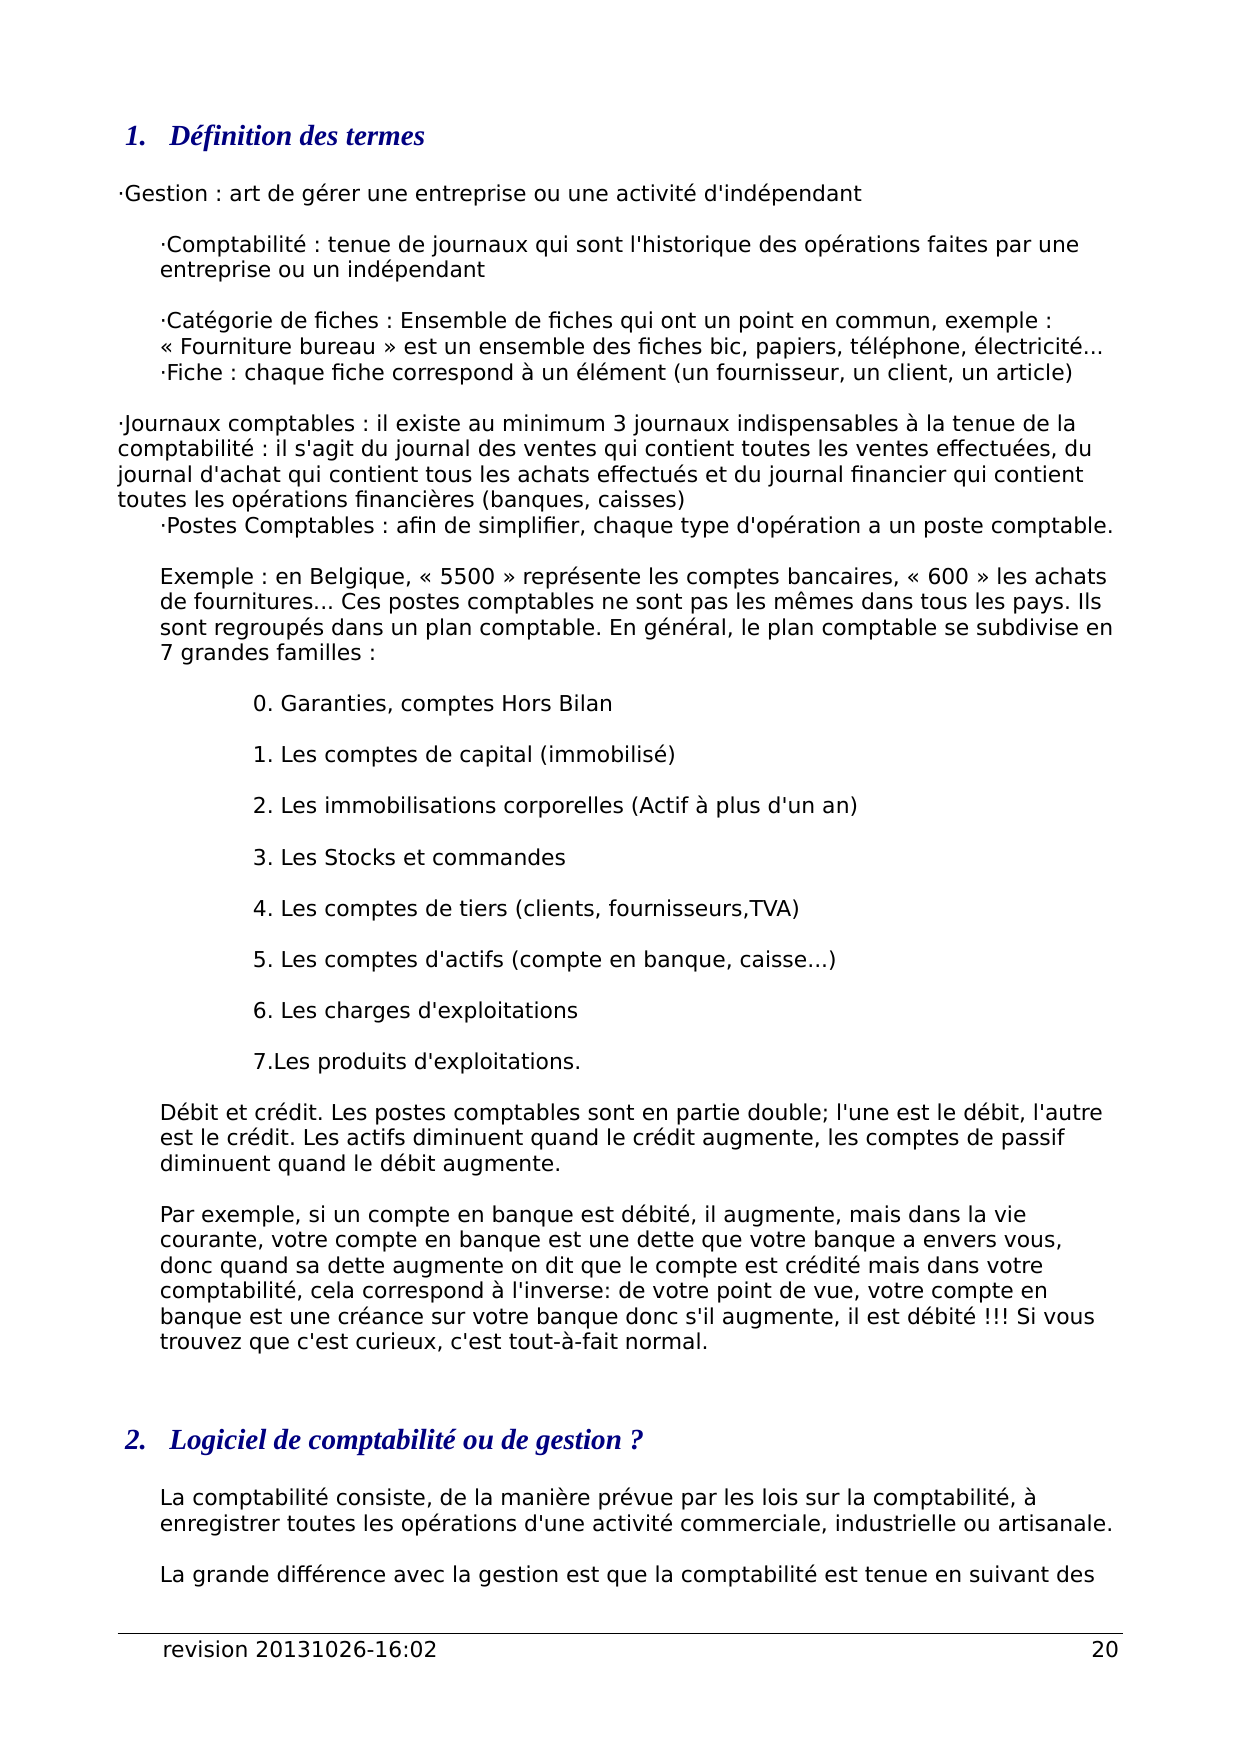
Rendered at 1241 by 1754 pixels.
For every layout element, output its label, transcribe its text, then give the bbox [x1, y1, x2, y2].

subtitle Définition des termes [117, 118, 1123, 152]
text ·Comptabilité : tenue de journaux qui sont l'historique des opérations faites par une entreprise ou un indépendant [159, 232, 1123, 283]
text La comptabilité consiste, de la manière prévue par les lois sur la comptabilité, à enregistrer toutes les opérations d'une activité commerciale, industrielle ou artisanale. [159, 1486, 1123, 1537]
text Exemple : en Belgique, « 5500 » représente les comptes bancaires, « 600 » les achats de fournitures... Ces postes comptables ne sont pas les mêmes dans tous les pays. Ils sont regroupés dans un plan comptable. En général, le plan comptable se subdivise en 7 grandes familles : [159, 564, 1123, 666]
text ·Journaux comptables : il existe au minimum 3 journaux indispensables à la tenue de la comptabilité : il s'agit du journal des ventes qui contient toutes les ventes effectuées, du journal d'achat qui contient tous les achats effectués et du journal financier qui contient toutes les opérations financières (banques, caisses) [117, 411, 1132, 513]
text ·Gestion : art de gérer une entreprise ou une activité d'indépendant [117, 181, 1121, 207]
text 3. Les Stocks et commandes [159, 844, 1123, 870]
text 7.Les produits d'exploitations. [159, 1049, 1123, 1074]
text ·Fiche : chaque fiche correspond à un élément (un fournisseur, un client, un article) [159, 360, 1123, 385]
text 2. Les immobilisations corporelles (Actif à plus d'un an) [159, 793, 1123, 819]
text 4. Les comptes de tiers (clients, fournisseurs,TVA) [159, 896, 1123, 921]
subtitle Logiciel de comptabilité ou de gestion ? [117, 1422, 1123, 1456]
text ·Postes Comptables : afin de simplifier, chaque type d'opération a un poste comptable. [159, 513, 1123, 538]
text Débit et crédit. Les postes comptables sont en partie double; l'une est le débit, l'autre est le crédit. Les actifs diminuent quand le crédit augmente, les comptes de passif diminuent quand le débit augmente. [159, 1100, 1123, 1176]
text 0. Garanties, comptes Hors Bilan [159, 691, 1123, 717]
text Par exemple, si un compte en banque est débité, il augmente, mais dans la vie courante, votre compte en banque est une dette que votre banque a envers vous, donc quand sa dette augmente on dit que le compte est crédité mais dans votre comptabilité, cela correspond à l'inverse: de votre point de vue, votre compte en banque est une créance sur votre banque donc s'il augmente, il est débité !!! Si vous trouvez que c'est curieux, c'est tout-à-fait normal. [159, 1202, 1123, 1355]
text 1. Les comptes de capital (immobilisé) [159, 742, 1123, 768]
text La grande différence avec la gestion est que la comptabilité est tenue en suivant des [159, 1562, 1123, 1588]
text 6. Les charges d'exploitations [159, 998, 1123, 1023]
text 5. Les comptes d'actifs (compte en banque, caisse...) [159, 947, 1123, 972]
text ·Catégorie de fiches : Ensemble de fiches qui ont un point en commun, exemple : « Fourniture bureau » est un ensemble des fiches bic, papiers, téléphone, électricité... [159, 309, 1123, 360]
